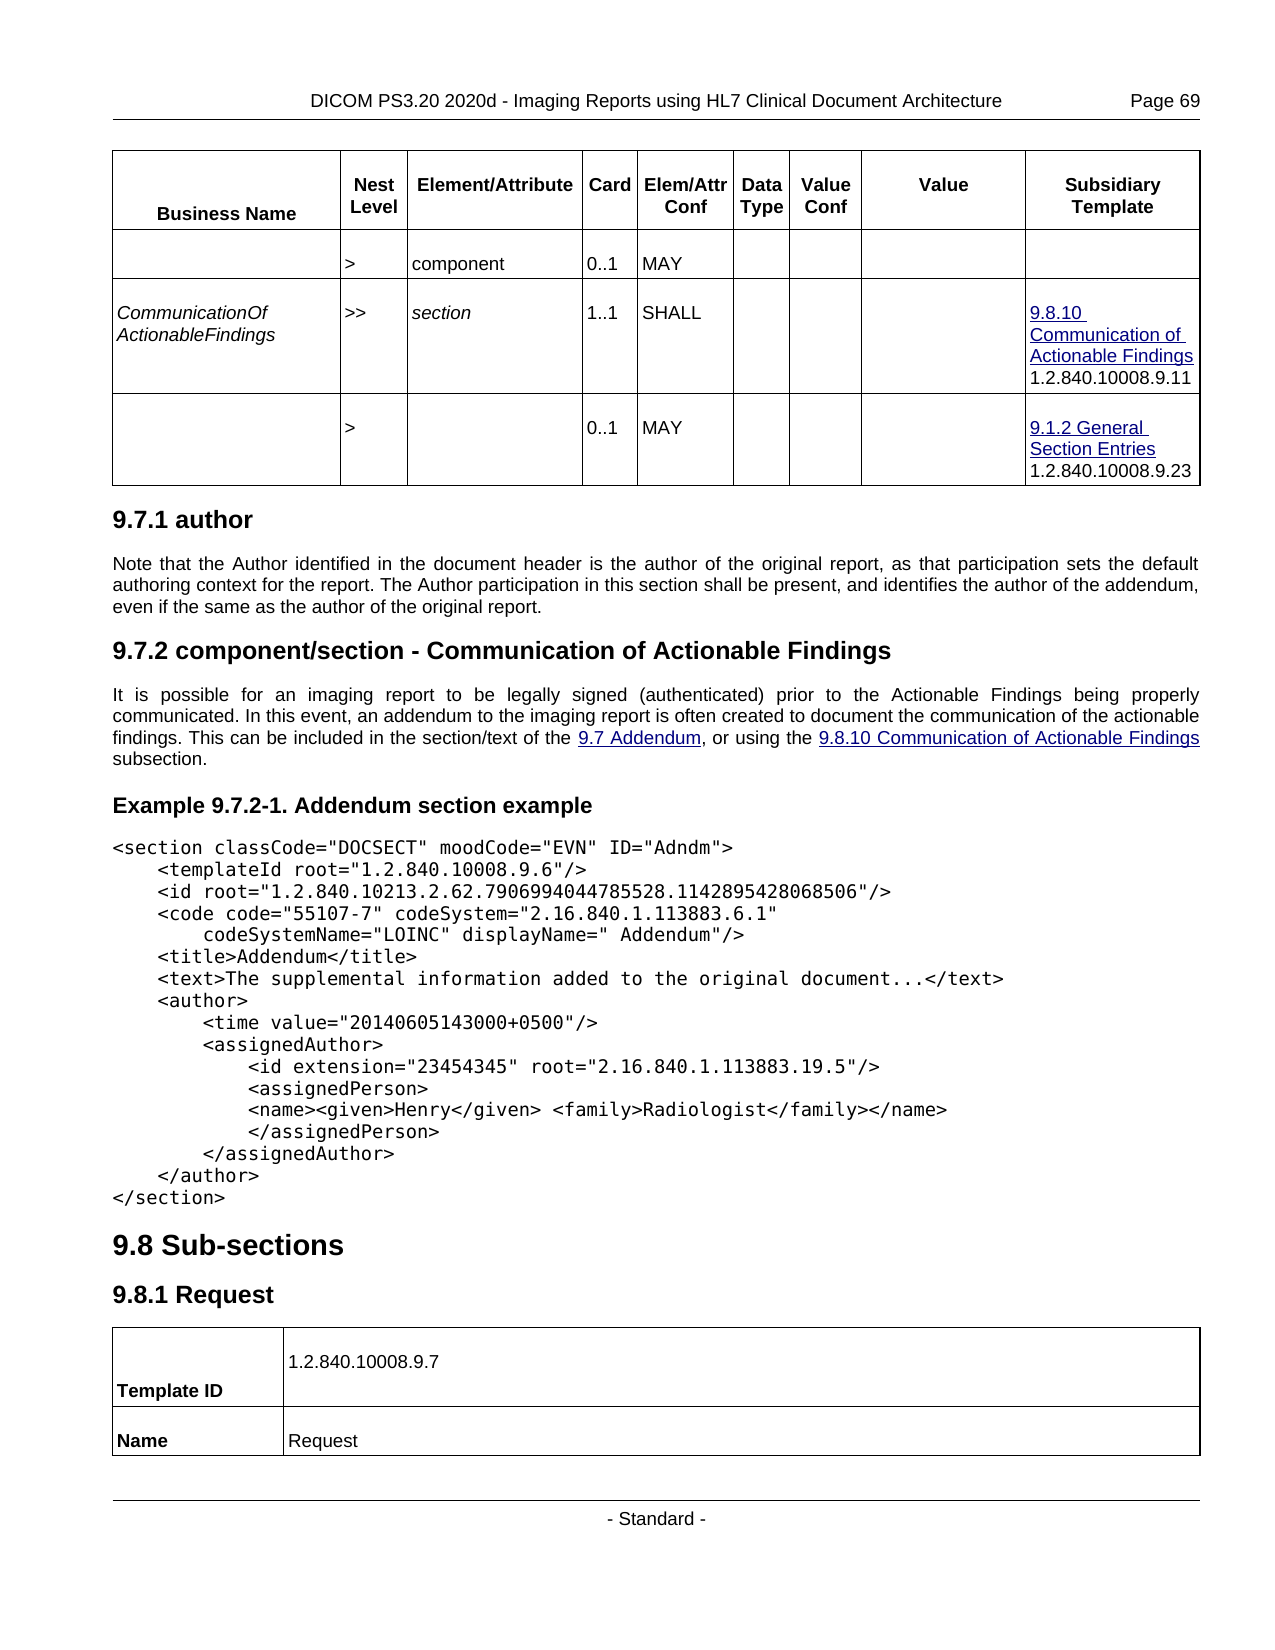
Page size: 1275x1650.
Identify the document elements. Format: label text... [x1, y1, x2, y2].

table_cell > [341, 230, 407, 278]
table_header Template ID [113, 1328, 283, 1406]
table_cell 9.1.2 General Section Entries 1.2.840.10008.9.23 [1026, 394, 1199, 485]
table_cell component [408, 230, 582, 278]
text 9.8.1 Request [112, 1280, 1200, 1308]
table_header Card [583, 151, 637, 228]
table_cell [734, 279, 789, 392]
table_cell 9.8.10 Communication of Actionable Findings 1.2.840.10008.9.11 [1026, 279, 1199, 392]
table_cell [862, 279, 1025, 392]
text 9.8 Sub-sections [112, 1227, 1200, 1261]
text 9.7.1 author [112, 505, 1200, 534]
text It is possible for an imaging report to be legally signed (authenticated) prior to the Actionable Findings being properly communicated. In this event, an addendum to the imaging report is often created to document the communication of the actionable findings. This can be included in the section/text of the 9.7 Addendum, or using the 9.8.10 Communication of Actionable Findings subsection. [112, 683, 1200, 770]
table_cell section [408, 279, 582, 392]
table_cell > [341, 394, 407, 485]
text <section classCode="DOCSECT" moodCode="EVN" ID="Adndm"> <templateId root="1.2.840.10008.9.6"/> <id root="1.2.840.10213.2.62.7906994044785528.1142895428068506"/> <code code="55107-7" codeSystem="2.16.840.1.113883.6.1" codeSystemName="LOINC" displayName=" Addendum"/> <title>Addendum</title> <text>The supplemental information added to the original document...</text> <author> <time value="20140605143000+0500"/> <assignedAuthor> <id extension="23454345" root="2.16.840.1.113883.19.5"/> <assignedPerson> <name><given>Henry</given> <family>Radiologist</family></name> </assignedPerson> </assignedAuthor> </author> </section> [112, 837, 1200, 1209]
table_cell [734, 394, 789, 485]
table_cell 0..1 [583, 230, 637, 278]
table_cell Communication​Of​Actionable​Findings [113, 279, 340, 392]
table_cell [790, 394, 861, 485]
table_cell [1026, 230, 1199, 278]
table_header Business Name [113, 151, 340, 228]
table_cell [113, 230, 340, 278]
table_cell [113, 394, 340, 485]
table_cell [408, 394, 582, 485]
table_cell [734, 230, 789, 278]
table_cell MAY [638, 230, 733, 278]
table_cell [790, 279, 861, 392]
table_cell MAY [638, 394, 733, 485]
table_cell 1..1 [583, 279, 637, 392]
table_cell SHALL [638, 279, 733, 392]
text 9.7.2 component/section - Communication of Actionable Findings [112, 636, 1200, 665]
text Note that the Author identified in the document header is the author of the original report, as that participation sets the default authoring context for the report. The Author participation in this section shall be present, and identifies the author of the addendum, even if the same as the author of the original report. [112, 553, 1200, 617]
table_header Elem/Attr Conf [638, 151, 733, 228]
table_header 1.2.840.10008.9.7 [284, 1328, 1199, 1406]
table_cell Request [284, 1407, 1199, 1455]
text Example 9.7.2-1. Addendum section example [112, 792, 1200, 818]
table_header Subsidiary Template [1026, 151, 1199, 228]
table_cell [790, 230, 861, 278]
table_header Nest Level [341, 151, 407, 228]
table_cell Name [113, 1407, 283, 1455]
table_cell 0..1 [583, 394, 637, 485]
table_header Element/​Attribute [408, 151, 582, 228]
table_header Value [862, 151, 1025, 228]
table_cell [862, 394, 1025, 485]
table_header Value Conf [790, 151, 861, 228]
table_cell [862, 230, 1025, 278]
table_header Data Type [734, 151, 789, 228]
table_cell >> [341, 279, 407, 392]
